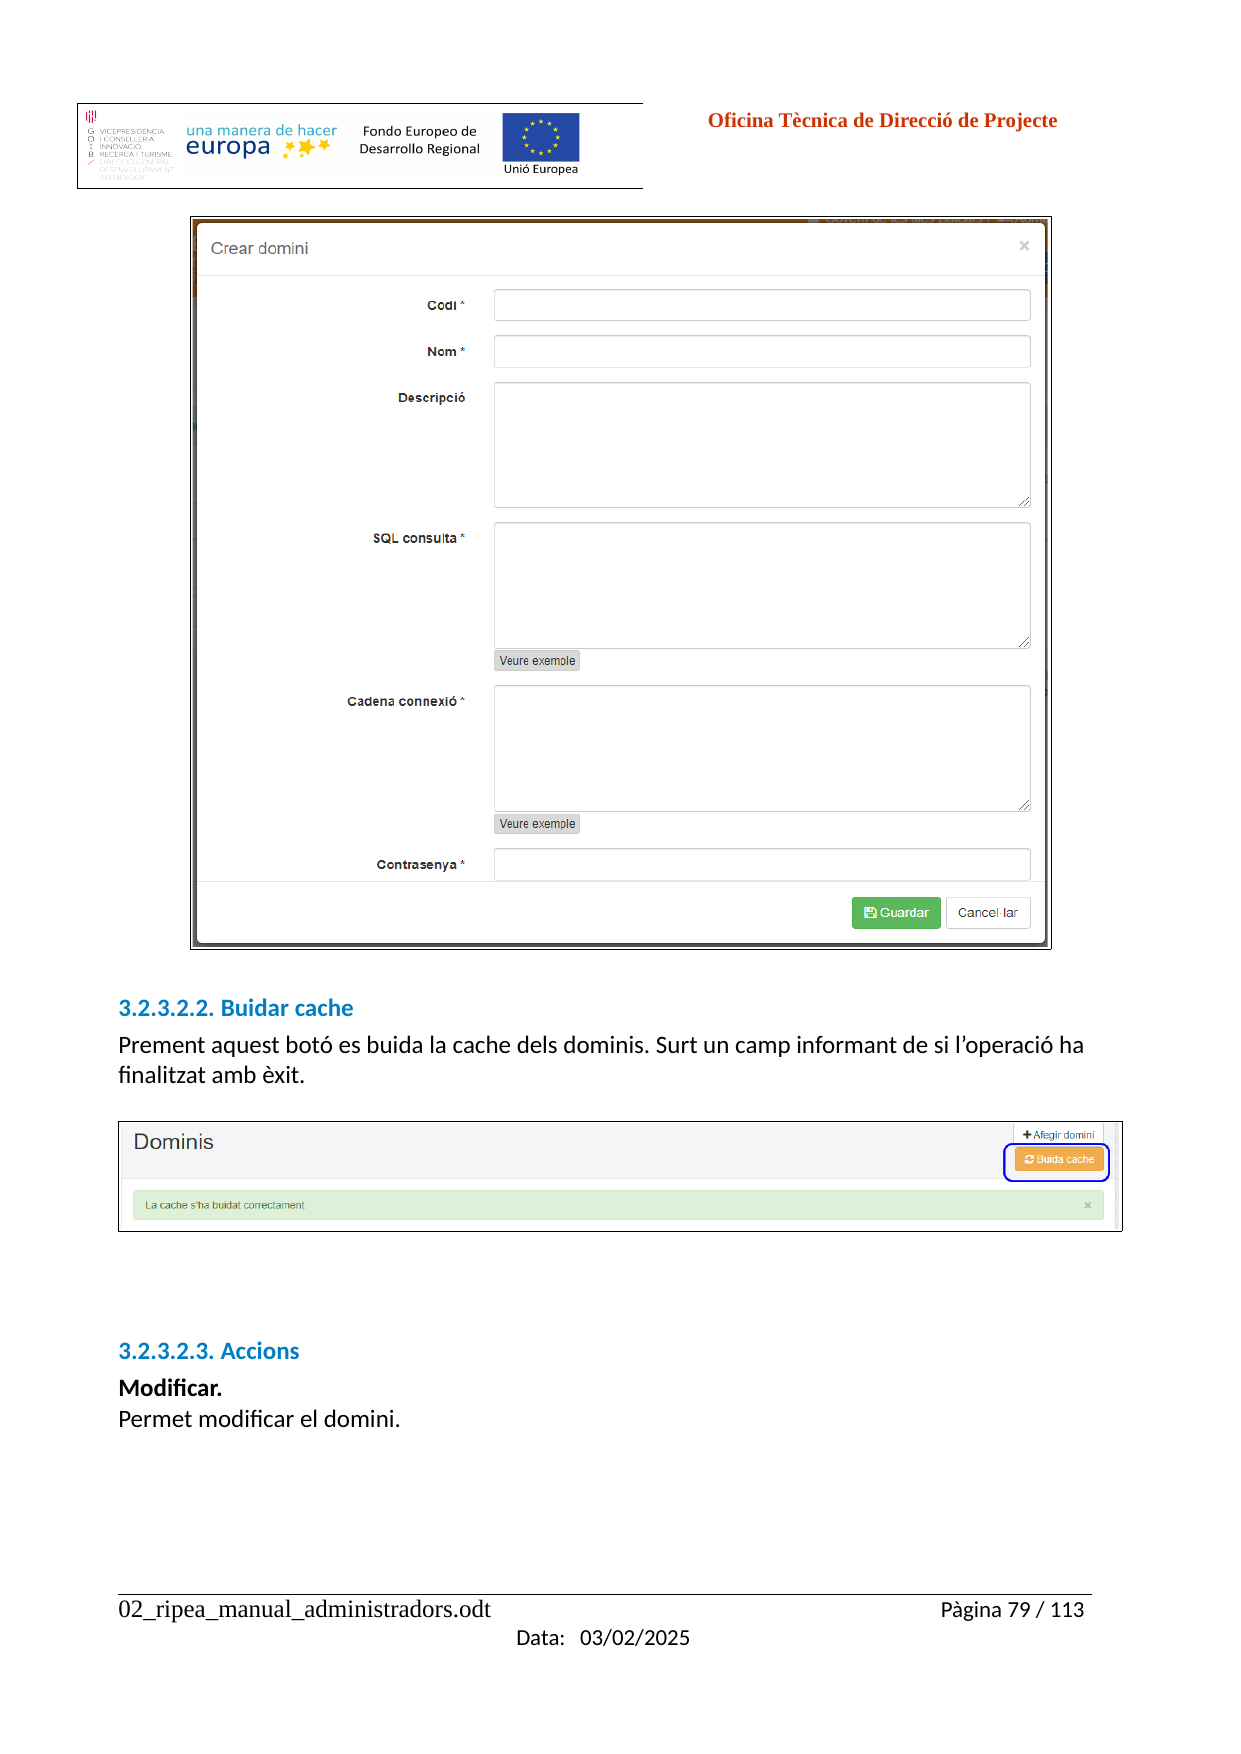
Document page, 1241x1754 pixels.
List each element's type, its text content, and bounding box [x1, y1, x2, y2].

subtitle 3.2.3.2.3. Accions [118, 1336, 1122, 1366]
text Modificar. [118, 1372, 1122, 1403]
text Permet modificar el domini. [118, 1403, 1122, 1433]
picture [184, 108, 585, 182]
text Prement aquest botó es buida la cache dels dominis. Surt un camp informant de si l’operació ha finalitzat amb èxit. [118, 1029, 1122, 1090]
picture [192, 219, 1048, 947]
subtitle 3.2.3.2.2. Buidar cache [118, 992, 1122, 1023]
picture [121, 1123, 1119, 1229]
picture [82, 108, 178, 182]
